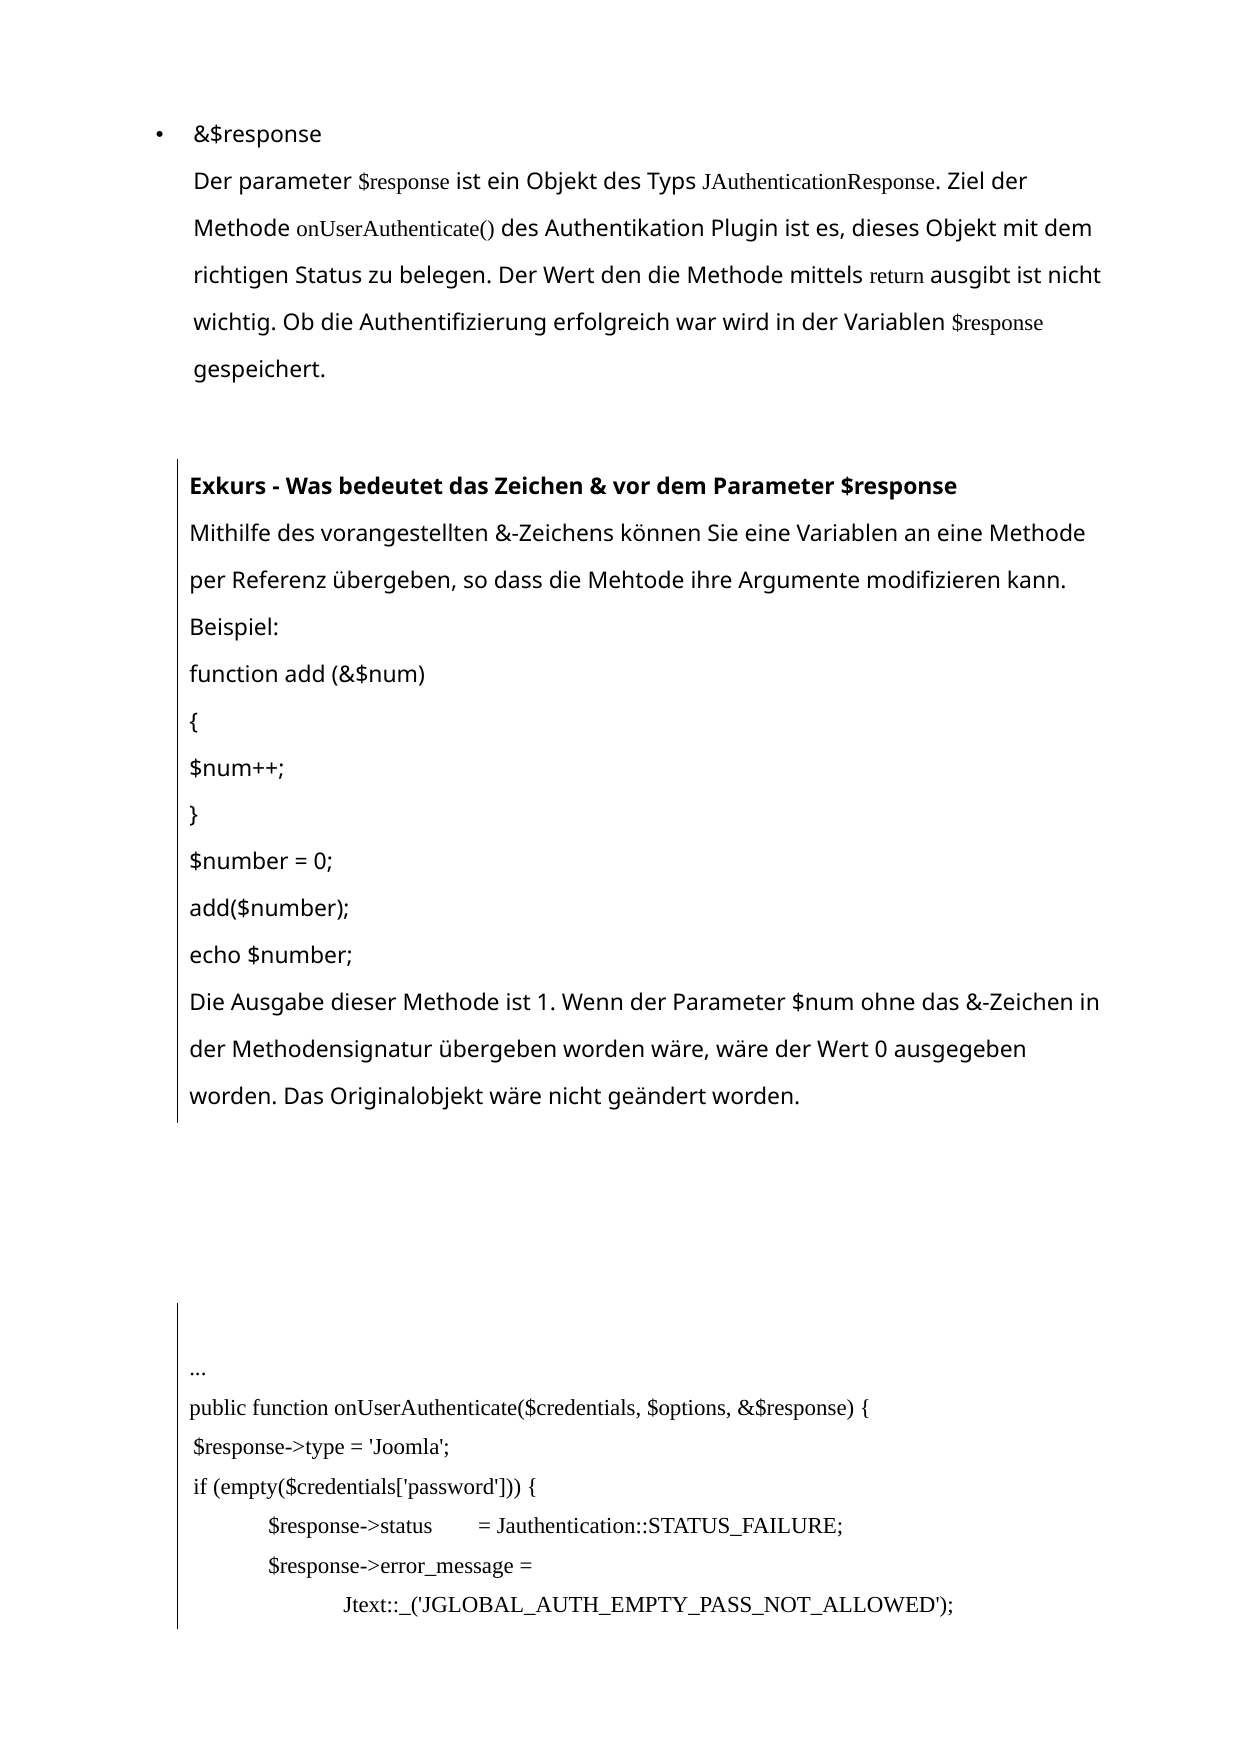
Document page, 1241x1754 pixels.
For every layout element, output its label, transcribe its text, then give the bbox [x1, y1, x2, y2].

text ... public function onUserAuthenticate($credentials, $options, &$response) { $response->type = 'Joomla'; if (empty($credentials['password'])) { $response->status = Jauthentication::STATUS_FAILURE; $response->error_message = Jtext::_('JGLOBAL_AUTH_EMPTY_PASS_NOT_ALLOWED'); [178, 1303, 1122, 1629]
text Exkurs - Was bedeutet das Zeichen & vor dem Parameter $response Mithilfe des vorangestellten &-Zeichens können Sie eine Variablen an eine Methode per Referenz übergeben, so dass die Mehtode ihre Argumente modifizieren kann. Beispiel: function add (&$num) { $num++; } $number = 0; add($number); echo $number; Die Ausgabe dieser Methode ist 1. Wenn der Parameter $num ohne das &-Zeichen in der Methodensignatur übergeben worden wäre, wäre der Wert 0 ausgegeben worden. Das Originalobjekt wäre nicht geändert worden. [177, 458, 1122, 1123]
list &$response Der parameter $response ist ein Objekt des Typs JAuthenticationResponse. Ziel der Methode onUserAuthenticate() des Authentikation Plugin ist es, dieses Objekt mit dem richtigen Status zu belegen. Der Wert den die Methode mittels return ausgibt ist nicht wichtig. Ob die Authentifizierung erfolgreich war wird in der Variablen $response gespeichert. [156, 118, 1122, 384]
